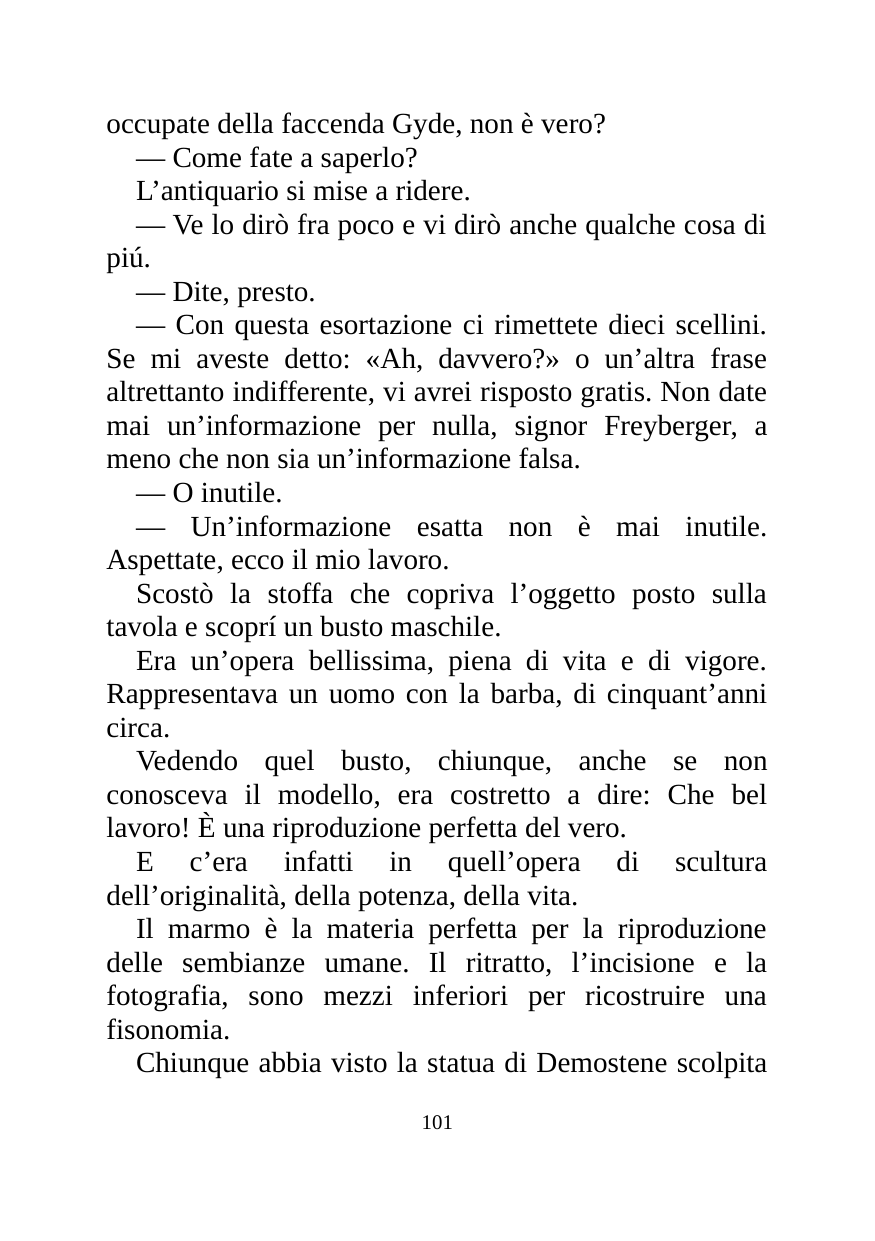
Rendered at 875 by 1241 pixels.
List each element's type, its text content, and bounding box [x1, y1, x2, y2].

text — Un’informazione esatta non è mai inutile. Aspettate, ecco il mio lavoro. [106, 509, 768, 576]
text Il marmo è la materia perfetta per la riproduzione delle sembianze umane. Il ritratto, l’incisione e la fotografia, sono mezzi inferiori per ricostruire una fisonomia. [106, 911, 768, 1045]
text E c’era infatti in quell’opera di scultura dell’originalità, della potenza, della vita. [106, 844, 768, 911]
text — Dite, presto. [106, 274, 768, 307]
text Vedendo quel busto, chiunque, anche se non conosceva il modello, era costretto a dire: Che bel lavoro! È una riproduzione perfetta del vero. [106, 743, 768, 844]
text — O inutile. [106, 475, 768, 509]
text occupate della faccenda Gyde, non è vero? [106, 106, 768, 140]
text Scostò la stoffa che copriva l’oggetto posto sulla tavola e scoprí un busto maschile. [106, 576, 768, 643]
text Chiunque abbia visto la statua di Demostene scolpita [106, 1045, 768, 1079]
text — Ve lo dirò fra poco e vi dirò anche qualche cosa di piú. [106, 207, 768, 274]
text — Come fate a saperlo? [106, 140, 768, 173]
text L’antiquario si mise a ridere. [106, 173, 768, 207]
text Era un’opera bellissima, piena di vita e di vigore. Rappresentava un uomo con la barba, di cinquant’anni circa. [106, 643, 768, 743]
text — Con questa esortazione ci rimettete dieci scellini. Se mi aveste detto: «Ah, davvero?» o un’altra frase altrettanto indifferente, vi avrei risposto gratis. Non date mai un’informazione per nulla, signor Freyberger, a meno che non sia un’informazione falsa. [106, 307, 768, 475]
